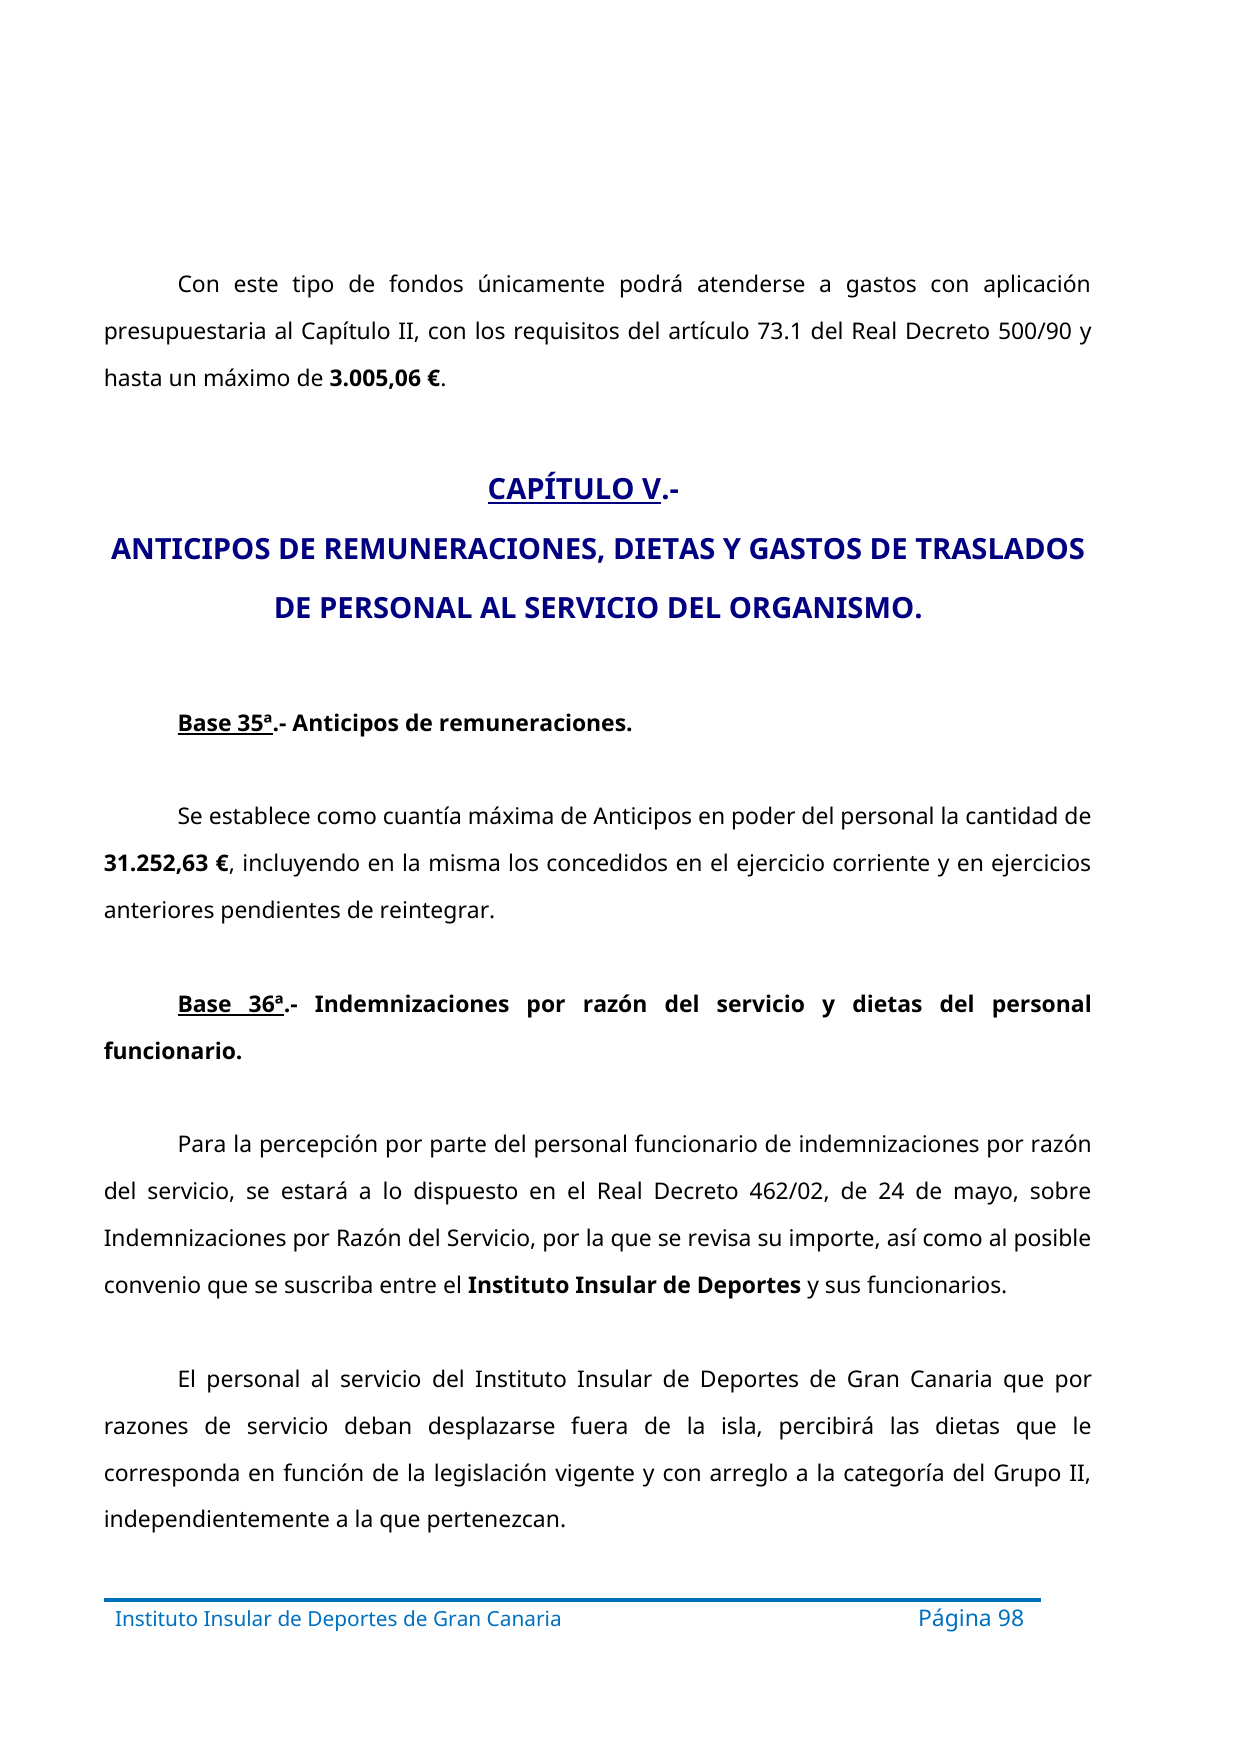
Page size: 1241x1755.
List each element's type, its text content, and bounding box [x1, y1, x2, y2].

text Base 35ª.- Anticipos de remuneraciones. [103, 706, 1093, 738]
text El personal al servicio del Instituto Insular de Deportes de Gran Canaria que por razones de servicio deban desplazarse fuera de la isla, percibirá las dietas que le corresponda en función de la legislación vigente y con arreglo a la categoría del Grupo II, independientemente a la que pertenezcan. [103, 1363, 1093, 1534]
text Para la percepción por parte del personal funcionario de indemnizaciones por razón del servicio, se estará a lo dispuesto en el Real Decreto 462/02, de 24 de mayo, sobre Indemnizaciones por Razón del Servicio, por la que se revisa su importe, así como al posible convenio que se suscriba entre el Instituto Insular de Deportes y sus funcionarios. [103, 1128, 1093, 1300]
text CAPÍTULO V.- [103, 468, 1093, 508]
text ANTICIPOS DE REMUNERACIONES, DIETAS Y GASTOS DE TRASLADOS DE PERSONAL AL SERVICIO DEL ORGANISMO. [103, 528, 1093, 627]
text Base 36ª.- Indemnizaciones por razón del servicio y dietas del personal funcionario. [103, 988, 1093, 1066]
text Se establece como cuantía máxima de Anticipos en poder del personal la cantidad de 31.252,63 €, incluyendo en la misma los concedidos en el ejercicio corriente y en ejercicios anteriores pendientes de reintegrar. [103, 800, 1093, 925]
text Con este tipo de fondos únicamente podrá atenderse a gastos con aplicación presupuestaria al Capítulo II, con los requisitos del artículo 73.1 del Real Decreto 500/90 y hasta un máximo de 3.005,06 €. [103, 268, 1093, 393]
